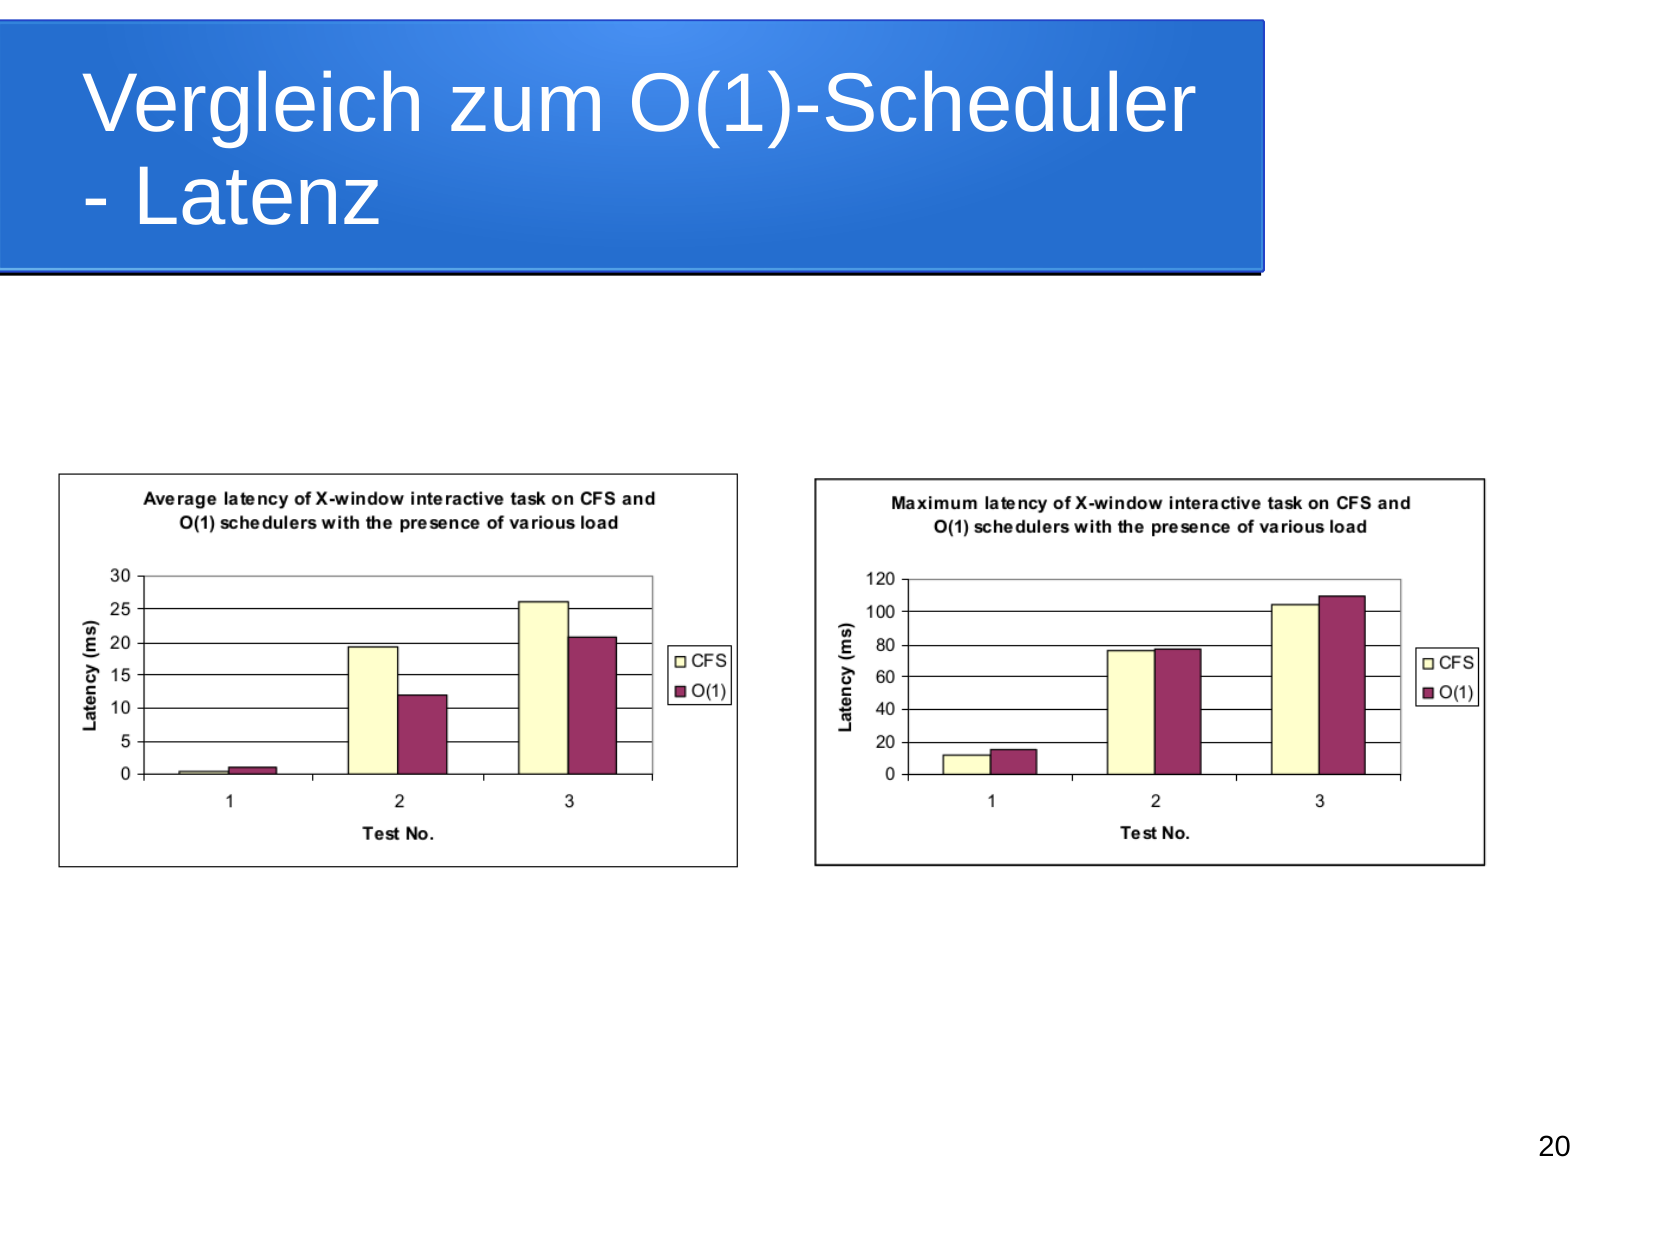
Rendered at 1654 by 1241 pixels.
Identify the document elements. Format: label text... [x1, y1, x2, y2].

picture [811, 476, 1491, 871]
title Vergleich zum O(1)-Scheduler - Latenz [82, 47, 1235, 252]
picture [55, 470, 744, 871]
